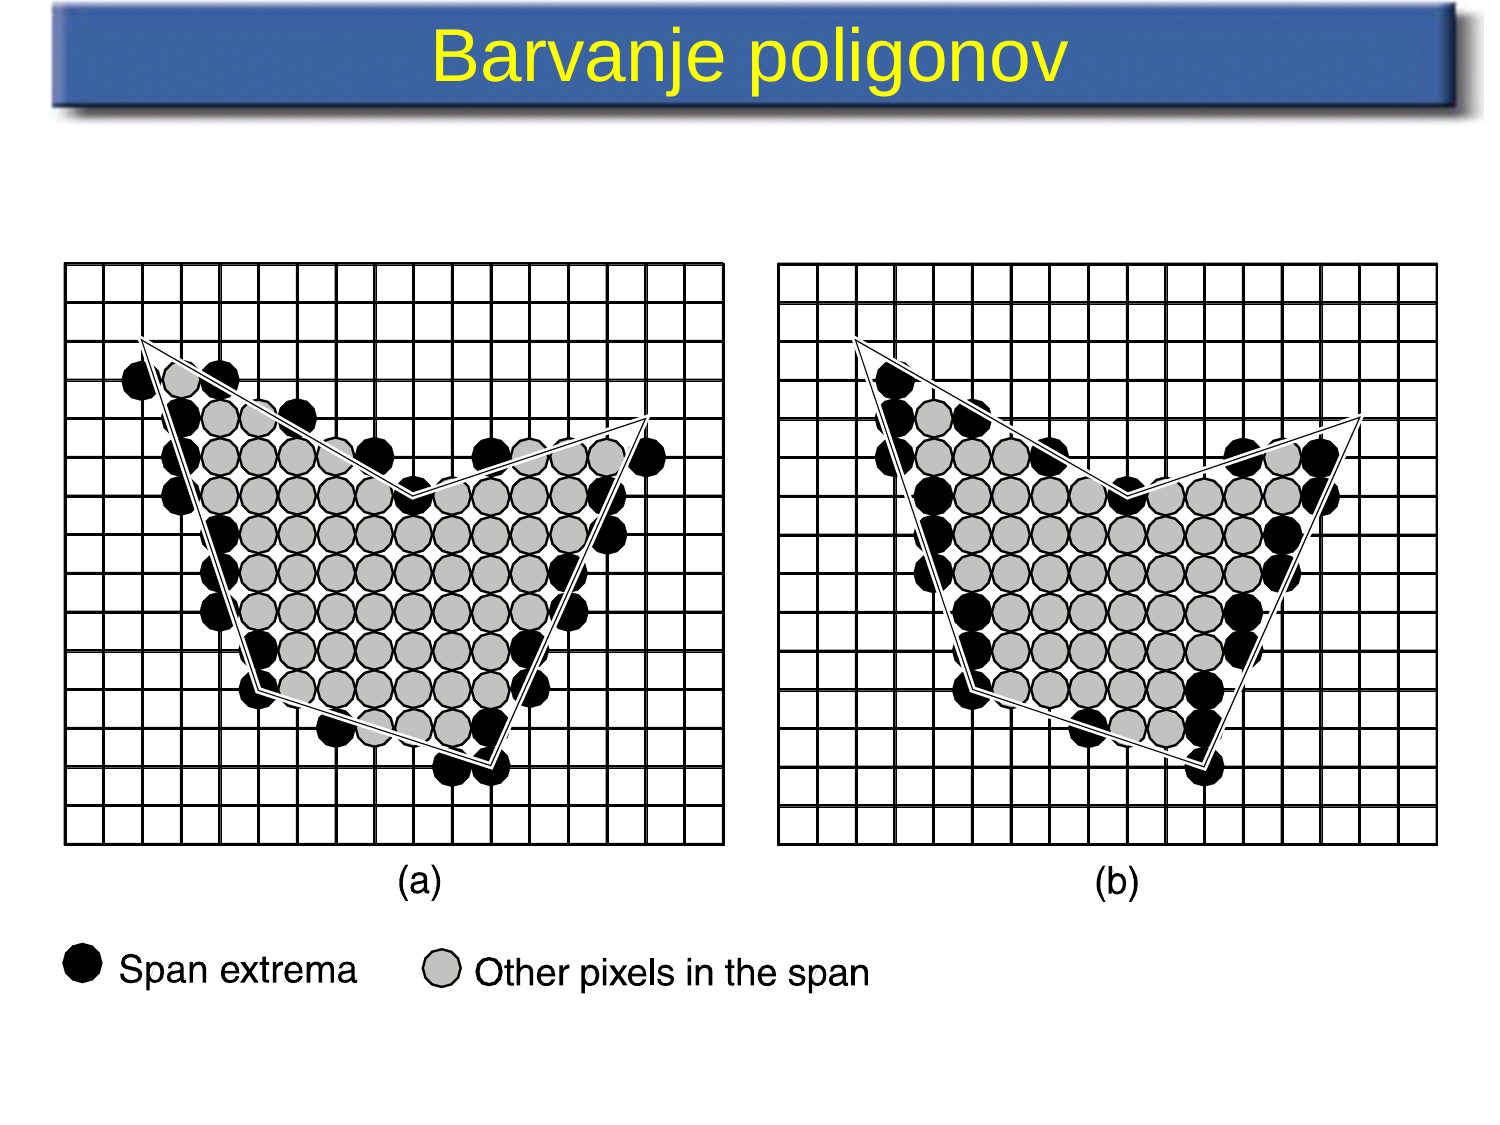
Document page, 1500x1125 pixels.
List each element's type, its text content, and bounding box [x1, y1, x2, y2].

title Barvanje poligonov [75, 0, 1426, 105]
picture [50, 0, 1484, 127]
picture [62, 262, 1438, 994]
